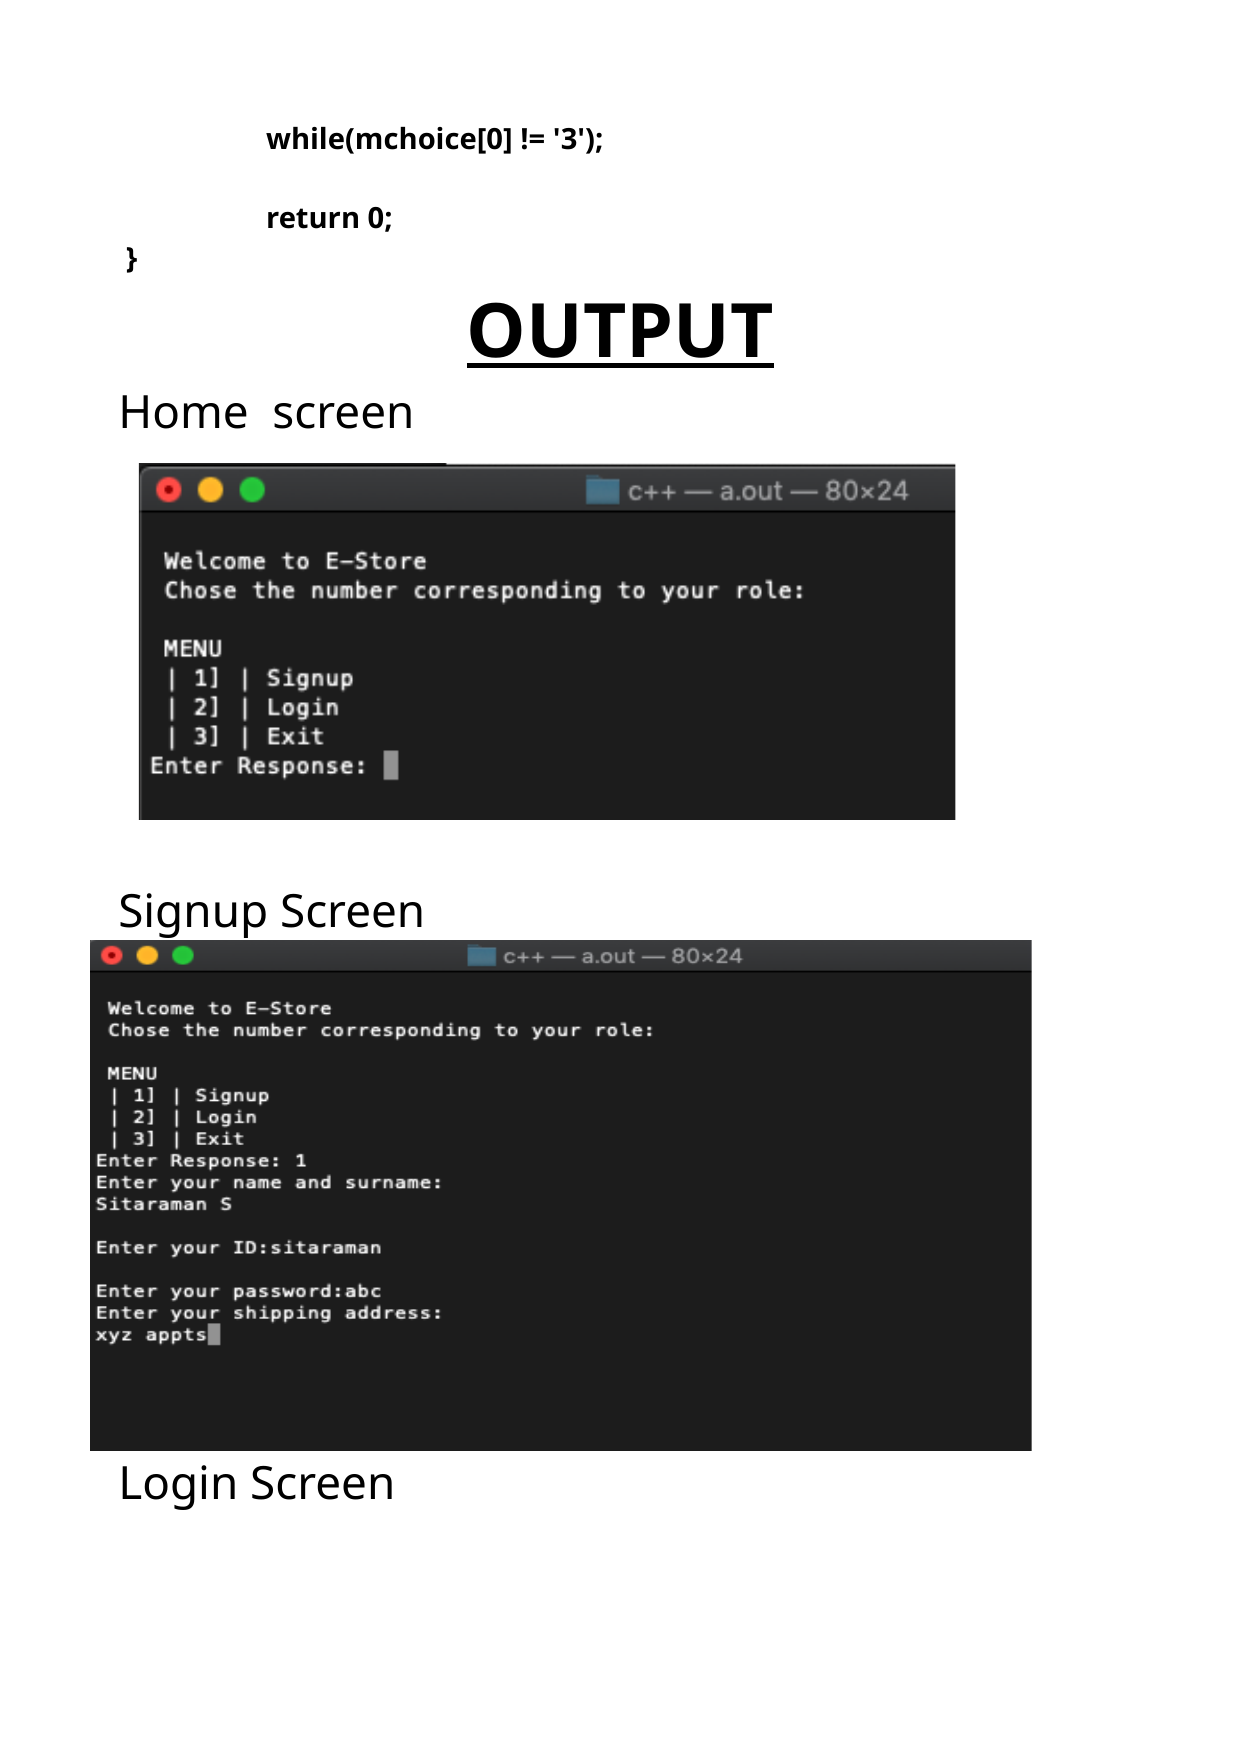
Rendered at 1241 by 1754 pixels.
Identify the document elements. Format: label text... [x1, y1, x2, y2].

picture [90, 940, 1032, 1451]
text return 0; [118, 197, 1122, 237]
text while(mchoice[0] != '3'); [118, 118, 1122, 158]
text Signup Screen [118, 878, 1122, 941]
picture [138, 463, 956, 820]
text Login Screen [118, 1451, 1122, 1513]
text Home screen [118, 379, 1122, 441]
text OUTPUT [118, 277, 1122, 379]
text } [118, 237, 1122, 277]
